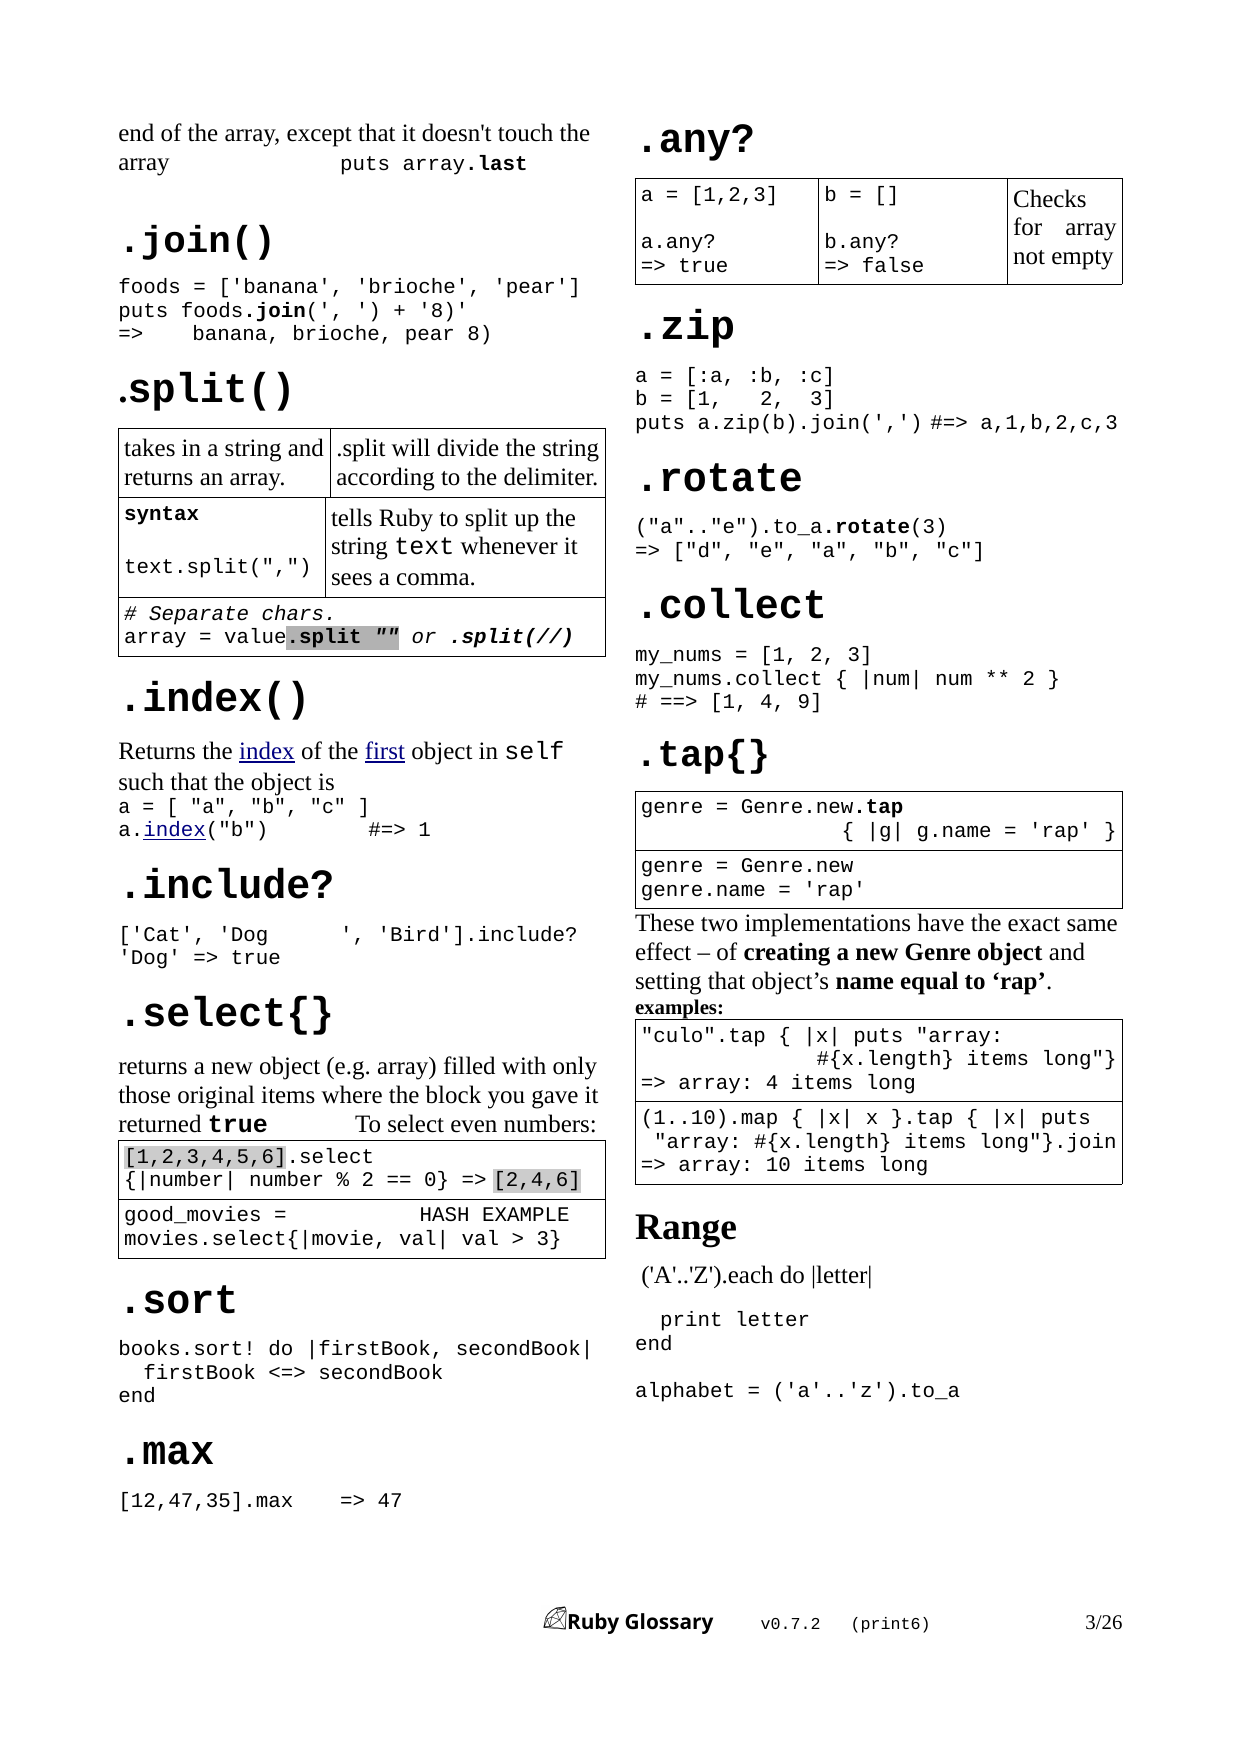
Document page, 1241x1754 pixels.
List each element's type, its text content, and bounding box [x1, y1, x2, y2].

table_header .split will divide the string according to the delimiter. [331, 429, 605, 497]
table_cell genre = Genre.new genre.name = 'rap' [636, 851, 1122, 908]
table_header syntax text.split(",") [119, 498, 325, 597]
text foods = ['banana', 'brioche', 'pear'] [118, 276, 605, 299]
table_cell good_movies = HASH EXAMPLE movies.select{|movie, val| val > 3} [119, 1200, 605, 1257]
table_header tells Ruby to split up the string text whenever it sees a comma. [326, 498, 605, 597]
subtitle .zip [635, 305, 1122, 352]
subtitle .any? [635, 118, 1122, 165]
text end [118, 1385, 605, 1409]
text my_nums.collect { |num| num ** 2 } [635, 667, 1122, 691]
text puts foods.join(', ') + '8)' [118, 299, 605, 323]
table_header a = [1,2,3] a.any? => true [636, 179, 818, 284]
text a = [:a, :b, :c] [635, 364, 1122, 388]
text a.index("b") #=> 1 [118, 819, 605, 843]
text puts a.zip(b).join(',') #=> a,1,b,2,c,3 [635, 412, 1122, 436]
text end of the array, except that it doesn't touch the array puts array.last [118, 118, 605, 176]
picture [541, 1605, 567, 1630]
subtitle Range [635, 1205, 1122, 1248]
subtitle .select{} [118, 992, 605, 1039]
text # ==> [1, 4, 9] [635, 691, 1122, 715]
table_header genre = Genre.new.tap { |g| g.name = 'rap' } [636, 792, 1122, 849]
table_header [1,2,3,4,5,6].select {|number| number % 2 == 0} => [2,4,6] [119, 1141, 605, 1199]
subtitle .collect [635, 584, 1122, 631]
table_header "culo".tap { |x| puts "array: #{x.length} items long"} => array: 4 items long [636, 1020, 1122, 1101]
text => banana, brioche, pear 8) [118, 323, 605, 347]
subtitle .split() [118, 368, 605, 415]
subtitle .sort [118, 1278, 605, 1326]
text examples: [635, 995, 1122, 1019]
text alphabet = ('a'..'z').to_a [635, 1380, 1122, 1404]
text my_nums = [1, 2, 3] [635, 644, 1122, 667]
text returns a new object (e.g. array) filled with only those original items where the block you gave it returned true To select even numbers: [118, 1051, 605, 1140]
text These two implementations have the exact same effect – of creating a new Genre object and setting that object’s name equal to ‘rap’. [635, 909, 1122, 995]
table_cell (1..10).map { |x| x }.tap { |x| puts "array: #{x.length} items long"}.join => array: 10 items long [636, 1102, 1122, 1184]
subtitle .max [118, 1430, 605, 1477]
table_header b = [] b.any? => false [819, 179, 1007, 284]
subtitle .join() [118, 221, 605, 263]
table_header Checks for array not empty [1008, 179, 1122, 284]
text Returns the index of the first object in self such that the object is [118, 736, 605, 796]
subtitle .index() [118, 677, 605, 724]
text [12,47,35].max => 47 [118, 1489, 605, 1513]
table_header takes in a string and returns an array. [119, 429, 330, 497]
text books.sort! do |firstBook, secondBook| [118, 1338, 605, 1362]
text firstBook <=> secondBook [118, 1362, 605, 1385]
text end [635, 1333, 1122, 1357]
text => ["d", "e", "a", "b", "c"] [635, 540, 1122, 563]
text ['Cat', 'Dog ', 'Bird'].include? 'Dog' => true [118, 924, 605, 971]
text print letter [635, 1309, 1122, 1333]
text b = [1, 2, 3] [635, 388, 1122, 412]
text a = [ "a", "b", "c" ] [118, 796, 605, 819]
subtitle .include? [118, 864, 605, 911]
subtitle .tap{} [635, 736, 1122, 778]
subtitle .rotate [635, 456, 1122, 503]
text ("a".."e").to_a.rotate(3) [635, 516, 1122, 540]
text ('A'..'Z').each do |letter| [635, 1260, 1122, 1289]
table_cell # Separate chars. array = value.split "" or .split(//) [119, 598, 605, 656]
